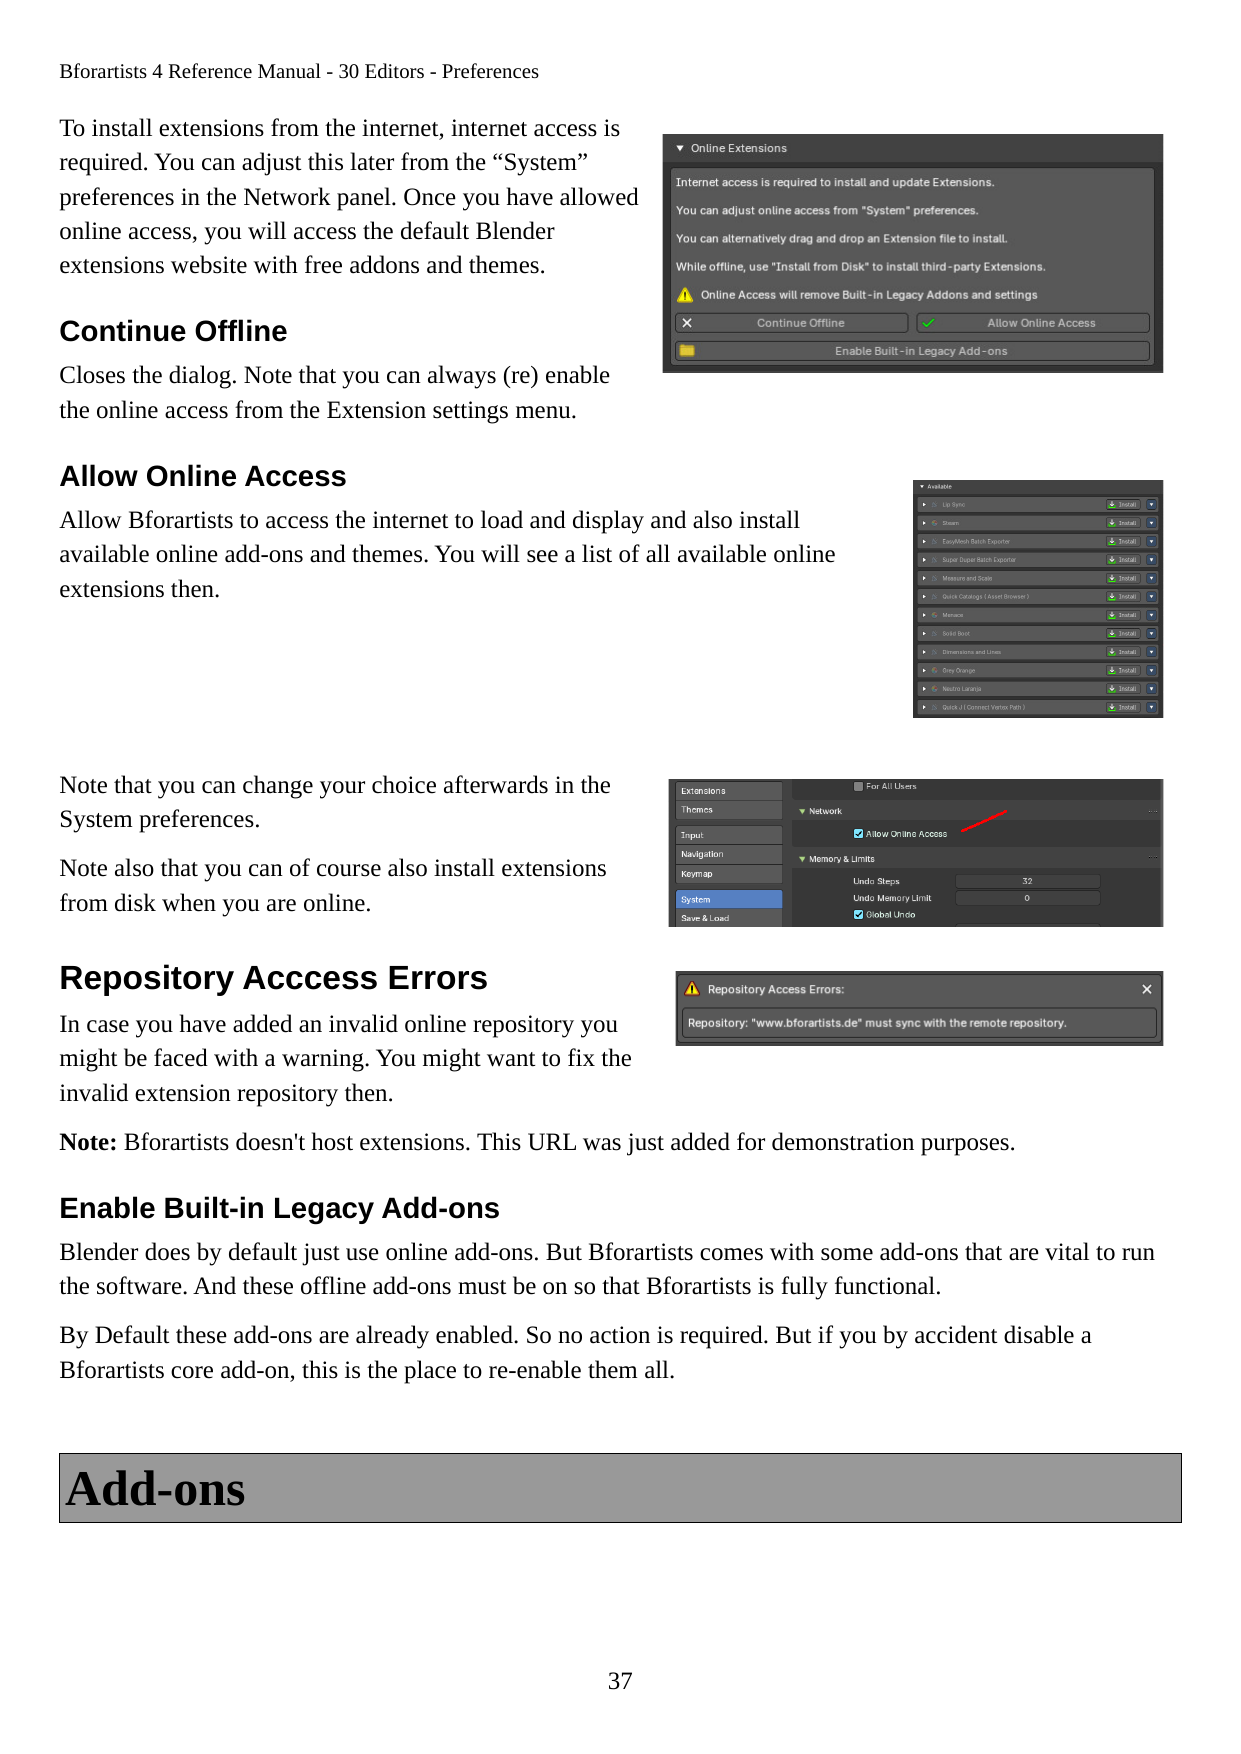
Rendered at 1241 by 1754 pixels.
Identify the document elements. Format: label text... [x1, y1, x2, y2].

text In case you have added an invalid online repository you might be faced with a warning. You might want to fix the invalid extension repository then. [59, 1009, 1181, 1107]
subtitle Continue Offline [59, 314, 662, 348]
subtitle Allow Online Access [59, 458, 1181, 492]
text Note: Bforartists doesn't host extensions. This URL was just added for demonstration purposes. [59, 1127, 1181, 1156]
text Allow Bforartists to access the internet to load and display and also install available online add-ons and themes. You will see a list of all available online extensions then. [59, 505, 913, 602]
subtitle [1164, 314, 1181, 348]
picture [675, 971, 1164, 1046]
text Note also that you can of course also install extensions from disk when you are online. [59, 853, 668, 917]
table_header Add-ons [60, 1454, 1181, 1522]
subtitle Enable Built-in Legacy Add-ons [59, 1191, 1181, 1224]
picture [913, 480, 1164, 718]
text To install extensions from the internet, internet access is required. You can adjust this later from the “System” preferences in the Network panel. Once you have allowed online access, you will access the default Blender extensions website with free addons and themes. [59, 113, 1181, 279]
picture [662, 134, 1164, 373]
subtitle Repository Acccess Errors [59, 958, 1181, 997]
text Blender does by default just use online add-ons. But Bforartists comes with some add-ons that are vital to run the software. And these offline add-ons must be on so that Bforartists is fully functional. [59, 1237, 1181, 1300]
text Closes the dialog. Note that you can always (re) enable the online access from the Extension settings menu. [59, 360, 1181, 424]
text By Default these add-ons are already enabled. So no action is required. But if you by accident disable a Bforartists core add-on, this is the place to re-enable them all. [59, 1321, 1181, 1384]
picture [668, 779, 1164, 927]
text Note that you can change your choice afterwards in the System preferences. [59, 770, 1181, 833]
